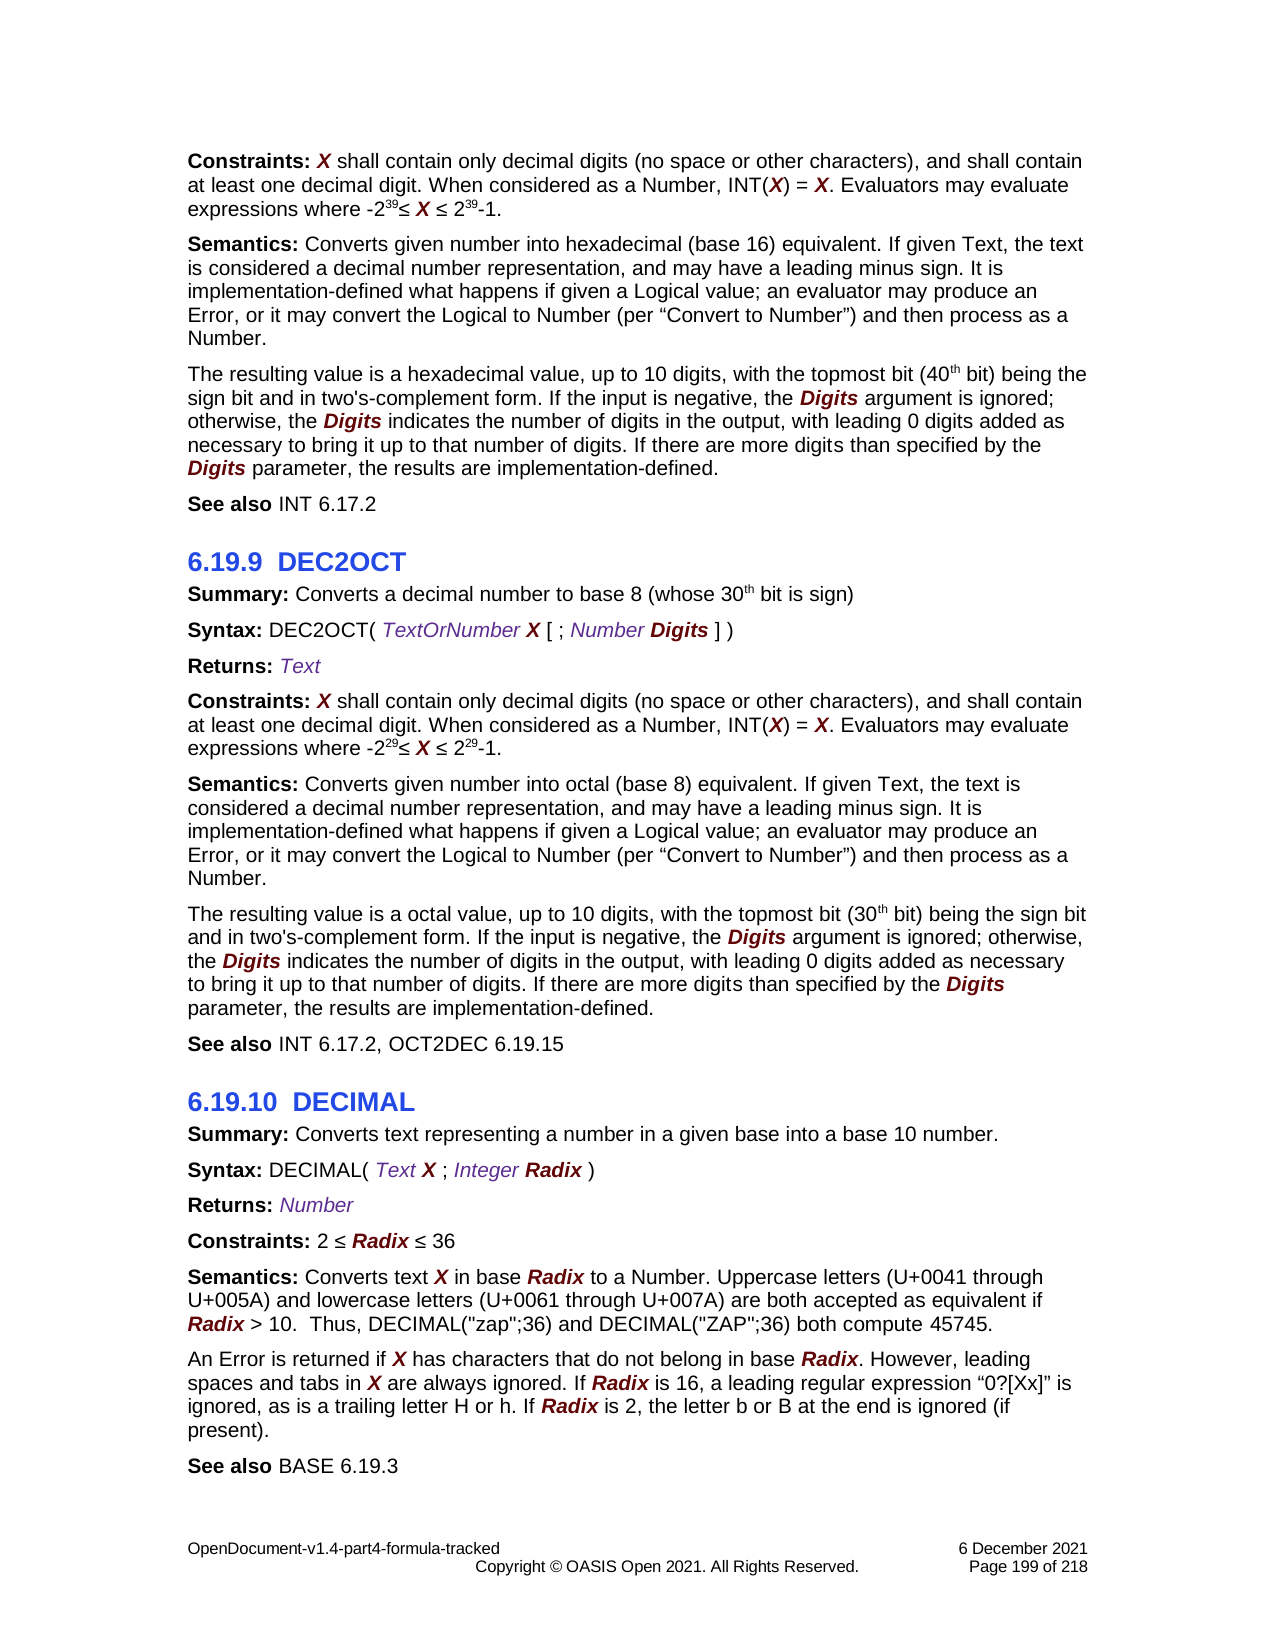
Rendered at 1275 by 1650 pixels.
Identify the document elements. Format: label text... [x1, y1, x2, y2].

text Semantics: Converts given number into hexadecimal (base 16) equivalent. If given Text, the text is considered a decimal number representation, and may have a leading minus sign. It is implementation-defined what happens if given a Logical value; an evaluator may produce an Error, or it may convert the Logical to Number (per “Convert to Number”) and then process as a Number. [187, 233, 1088, 350]
text Constraints: 2 ≤ Radix ≤ 36 [187, 1229, 1088, 1253]
text Syntax: DEC2OCT( TextOrNumber X [ ; Number Digits ] ) [187, 618, 1088, 642]
text Constraints: X shall contain only decimal digits (no space or other characters), and shall contain at least one decimal digit. When considered as a Number, INT(X) = X. Evaluators may evaluate expressions where -239≤ X ≤ 239-1. [187, 150, 1088, 221]
text The resulting value is a hexadecimal value, up to 10 digits, with the topmost bit (40th bit) being the sign bit and in two's-complement form. If the input is negative, the Digits argument is ignored; otherwise, the Digits indicates the number of digits in the output, with leading 0 digits added as necessary to bring it up to that number of digits. If there are more digits than specified by the Digits parameter, the results are implementation-defined. [187, 362, 1088, 480]
text Semantics: Converts given number into octal (base 8) equivalent. If given Text, the text is considered a decimal number representation, and may have a leading minus sign. It is implementation-defined what happens if given a Logical value; an evaluator may produce an Error, or it may convert the Logical to Number (per “Convert to Number”) and then process as a Number. [187, 772, 1088, 890]
text Syntax: DECIMAL( Text X ; Integer Radix ) [187, 1158, 1088, 1182]
text See also INT 6.17.2 [187, 492, 1088, 516]
text An Error is returned if X has characters that do not belong in base Radix. However, leading spaces and tabs in X are always ignored. If Radix is 16, a leading regular expression “0?[Xx]” is ignored, as is a trailing letter H or h. If Radix is 2, the letter b or B at the end is ignored (if present). [187, 1348, 1088, 1442]
text Returns: Number [187, 1194, 1088, 1217]
text Returns: Text [187, 654, 1088, 678]
text See also BASE 6.19.3 [187, 1454, 1088, 1478]
text Summary: Converts text representing a number in a given base into a base 10 number. [187, 1123, 1088, 1146]
text Summary: Converts a decimal number to base 8 (whose 30th bit is sign) [187, 583, 1088, 606]
subtitle DEC2OCT [187, 547, 1088, 577]
text See also INT 6.17.2, OCT2DEC 6.19.15 [187, 1032, 1088, 1056]
subtitle DECIMAL [187, 1087, 1088, 1117]
text Semantics: Converts text X in base Radix to a Number. Uppercase letters (U+0041 through U+005A) and lowercase letters (U+0061 through U+007A) are both accepted as equivalent if Radix > 10. Thus, DECIMAL("zap";36) and DECIMAL("ZAP";36) both compute 45745. [187, 1265, 1088, 1336]
text The resulting value is a octal value, up to 10 digits, with the topmost bit (30th bit) being the sign bit and in two's-complement form. If the input is negative, the Digits argument is ignored; otherwise, the Digits indicates the number of digits in the output, with leading 0 digits added as necessary to bring it up to that number of digits. If there are more digits than specified by the Digits parameter, the results are implementation-defined. [187, 902, 1088, 1020]
text Constraints: X shall contain only decimal digits (no space or other characters), and shall contain at least one decimal digit. When considered as a Number, INT(X) = X. Evaluators may evaluate expressions where -229≤ X ≤ 229-1. [187, 690, 1088, 760]
